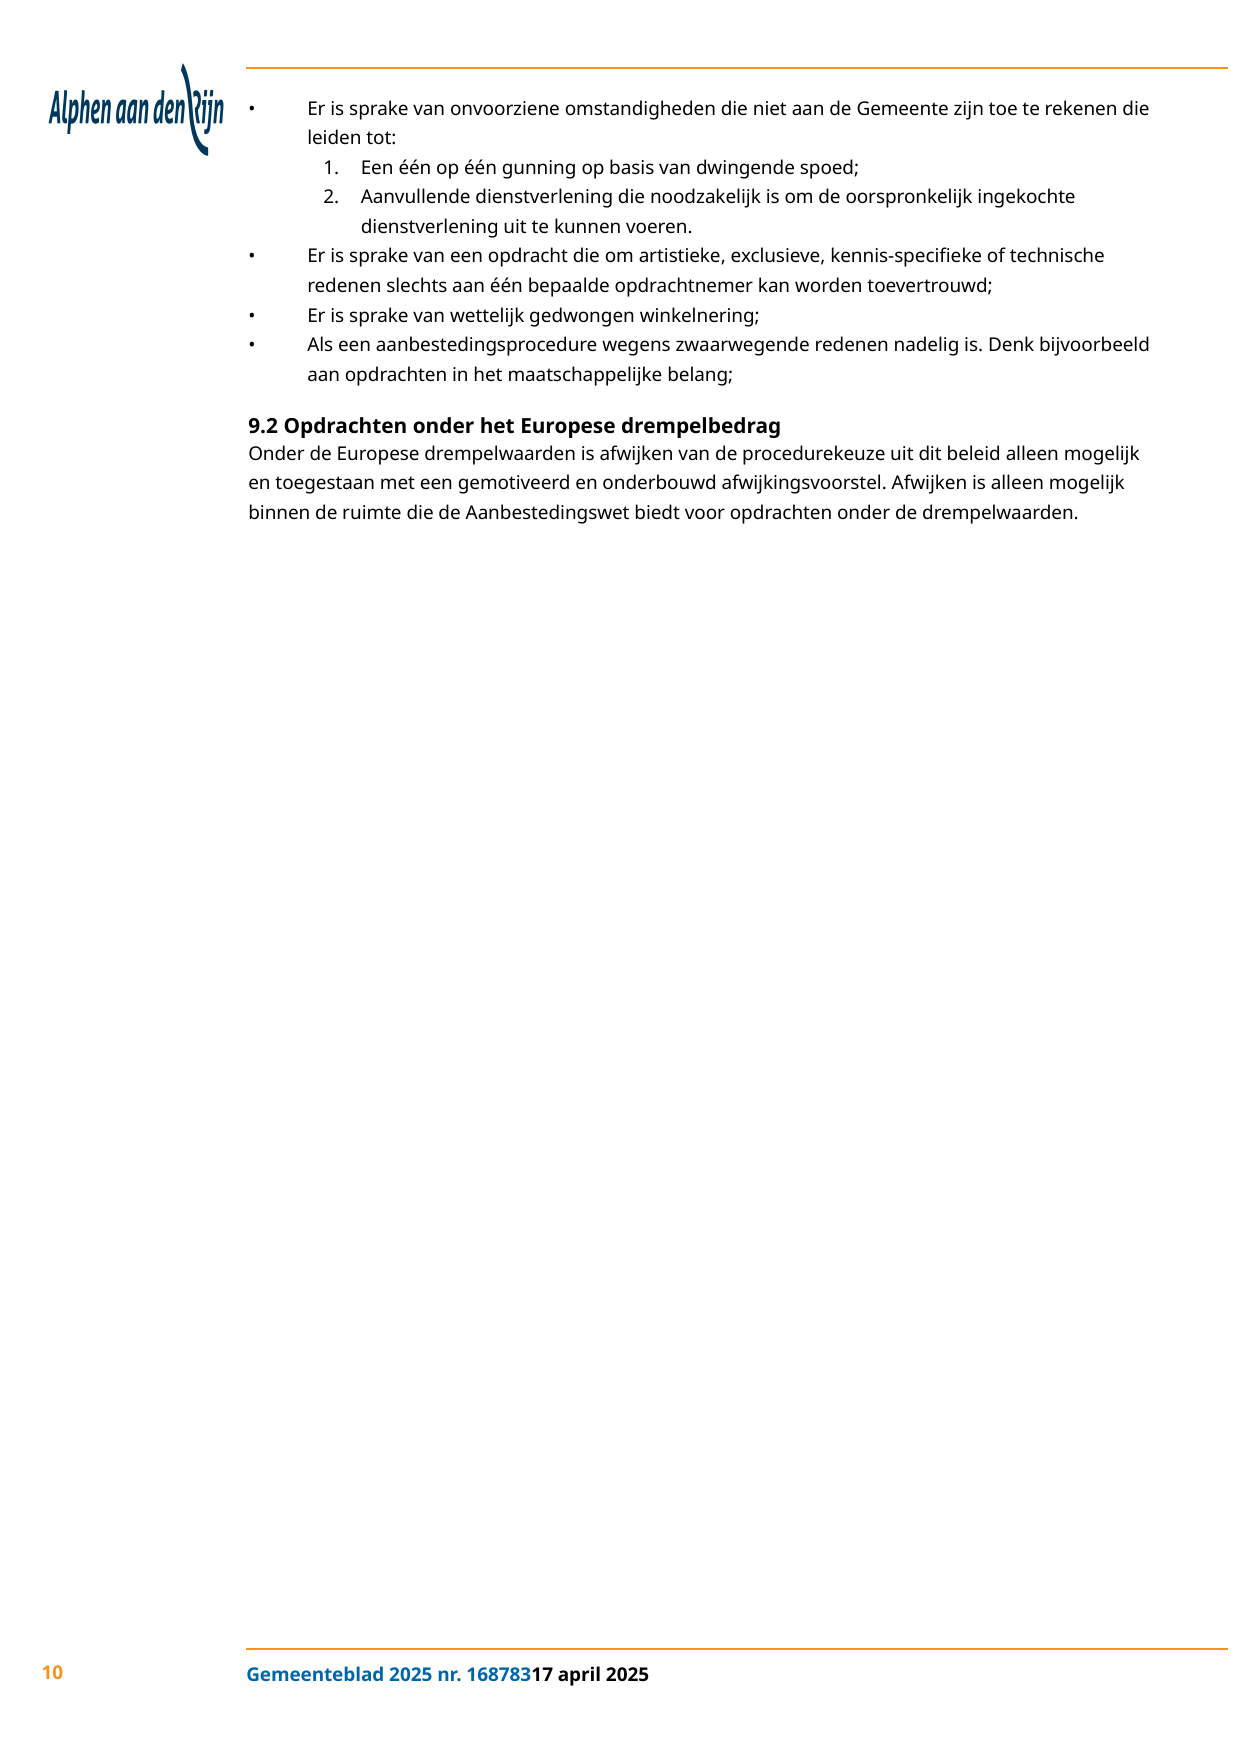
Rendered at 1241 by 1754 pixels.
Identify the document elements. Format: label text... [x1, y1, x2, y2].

list Er is sprake van wettelijk gedwongen winkelnering; [248, 302, 1152, 328]
list Aanvullende dienstverlening die noodzakelijk is om de oorspronkelijk ingekochte dienstverlening uit te kunnen voeren. [323, 183, 1152, 239]
text 9.2 Opdrachten onder het Europese drempelbedrag [248, 411, 1152, 440]
list Als een aanbestedingsprocedure wegens zwaarwegende redenen nadelig is. Denk bijvoorbeeld aan opdrachten in het maatschappelijke belang; [248, 331, 1152, 387]
list Er is sprake van een opdracht die om artistieke, exclusieve, kennis-specifieke of technische redenen slechts aan één bepaalde opdrachtnemer kan worden toevertrouwd; [248, 243, 1152, 298]
list Een één op één gunning op basis van dwingende spoed; [323, 154, 1152, 180]
list Er is sprake van onvoorziene omstandigheden die niet aan de Gemeente zijn toe te rekenen die leiden tot: [248, 95, 1152, 150]
text Onder de Europese drempelwaarden is afwijken van de procedurekeuze uit dit beleid alleen mogelijk en toegestaan met een gemotiveerd en onderbouwd afwijkingsvoorstel. Afwijken is alleen mogelijk binnen de ruimte die de Aanbestedingswet biedt voor opdrachten onder de drempelwaarden. [248, 440, 1152, 525]
picture [41, 47, 231, 172]
